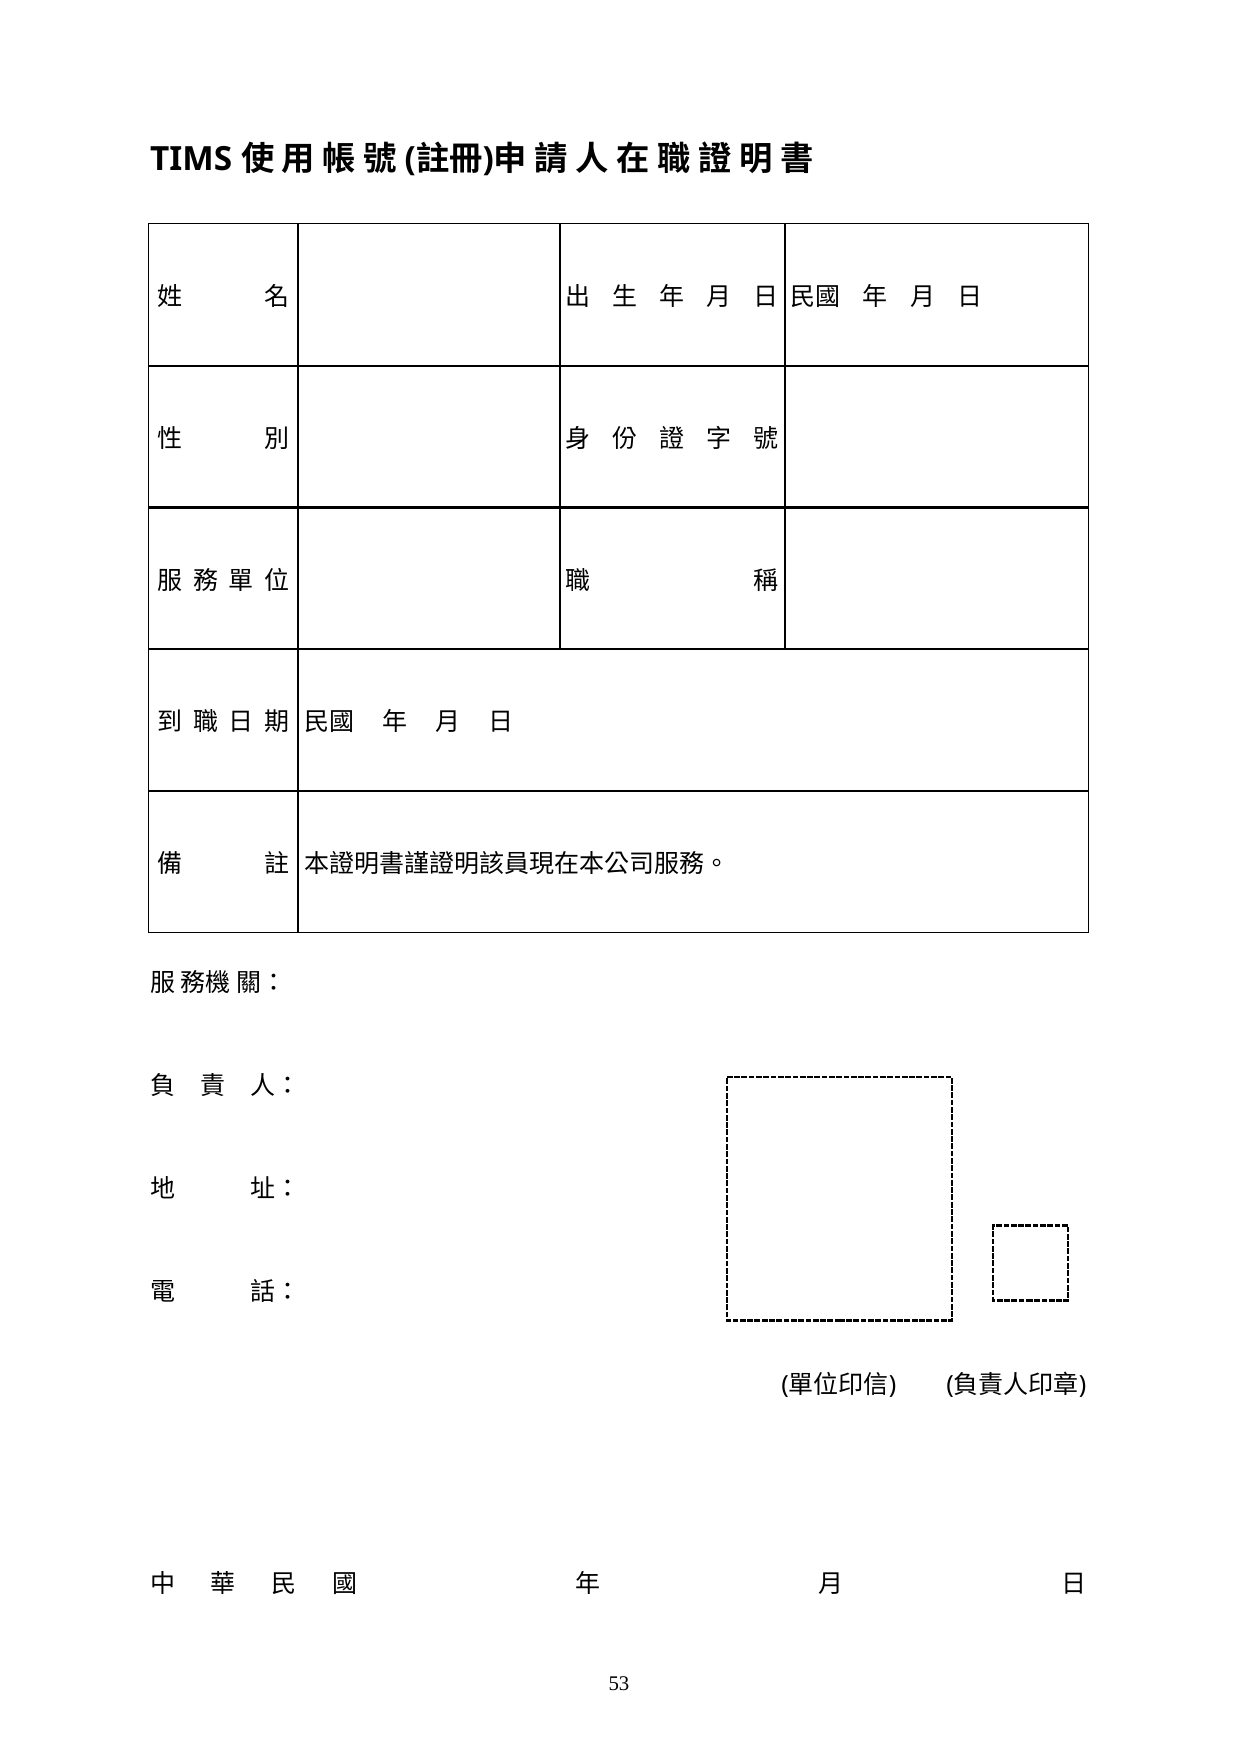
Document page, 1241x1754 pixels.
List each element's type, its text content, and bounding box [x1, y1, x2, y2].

table_header 民國 年 月 日 [786, 224, 1088, 364]
table_cell 身份證字號 [561, 367, 784, 506]
text 中華民國 年 月 日 [150, 1563, 1087, 1600]
text 電 話： [150, 1271, 726, 1308]
table_cell 服務單位 [149, 509, 297, 648]
table_cell [786, 509, 1088, 648]
table_cell [299, 509, 559, 648]
text 服 務機 關： [150, 962, 1087, 999]
table_cell [299, 367, 559, 506]
table_cell [786, 367, 1088, 506]
table_cell 本證明書謹證明該員現在本公司服務。 [299, 792, 1088, 932]
text 負 責 人： [150, 1065, 1087, 1102]
table_cell 職稱 [561, 509, 784, 648]
text TIMS 使 用 帳 號 (註冊)申 請 人 在 職 證 明 書 [150, 119, 1087, 194]
table_header [299, 224, 559, 364]
table_cell 民國 年 月 日 [299, 650, 1088, 790]
text (單位印信) (負責人印章) [781, 1364, 1104, 1401]
table_cell 備註 [149, 792, 297, 932]
table_header 姓名 [149, 224, 297, 364]
text [952, 1271, 1087, 1308]
text 地 址： [150, 1168, 726, 1205]
text [952, 1168, 1087, 1205]
table_cell 到職日期 [149, 650, 297, 790]
table_header 出生年月日 [561, 224, 784, 364]
table_cell 性別 [149, 367, 297, 506]
